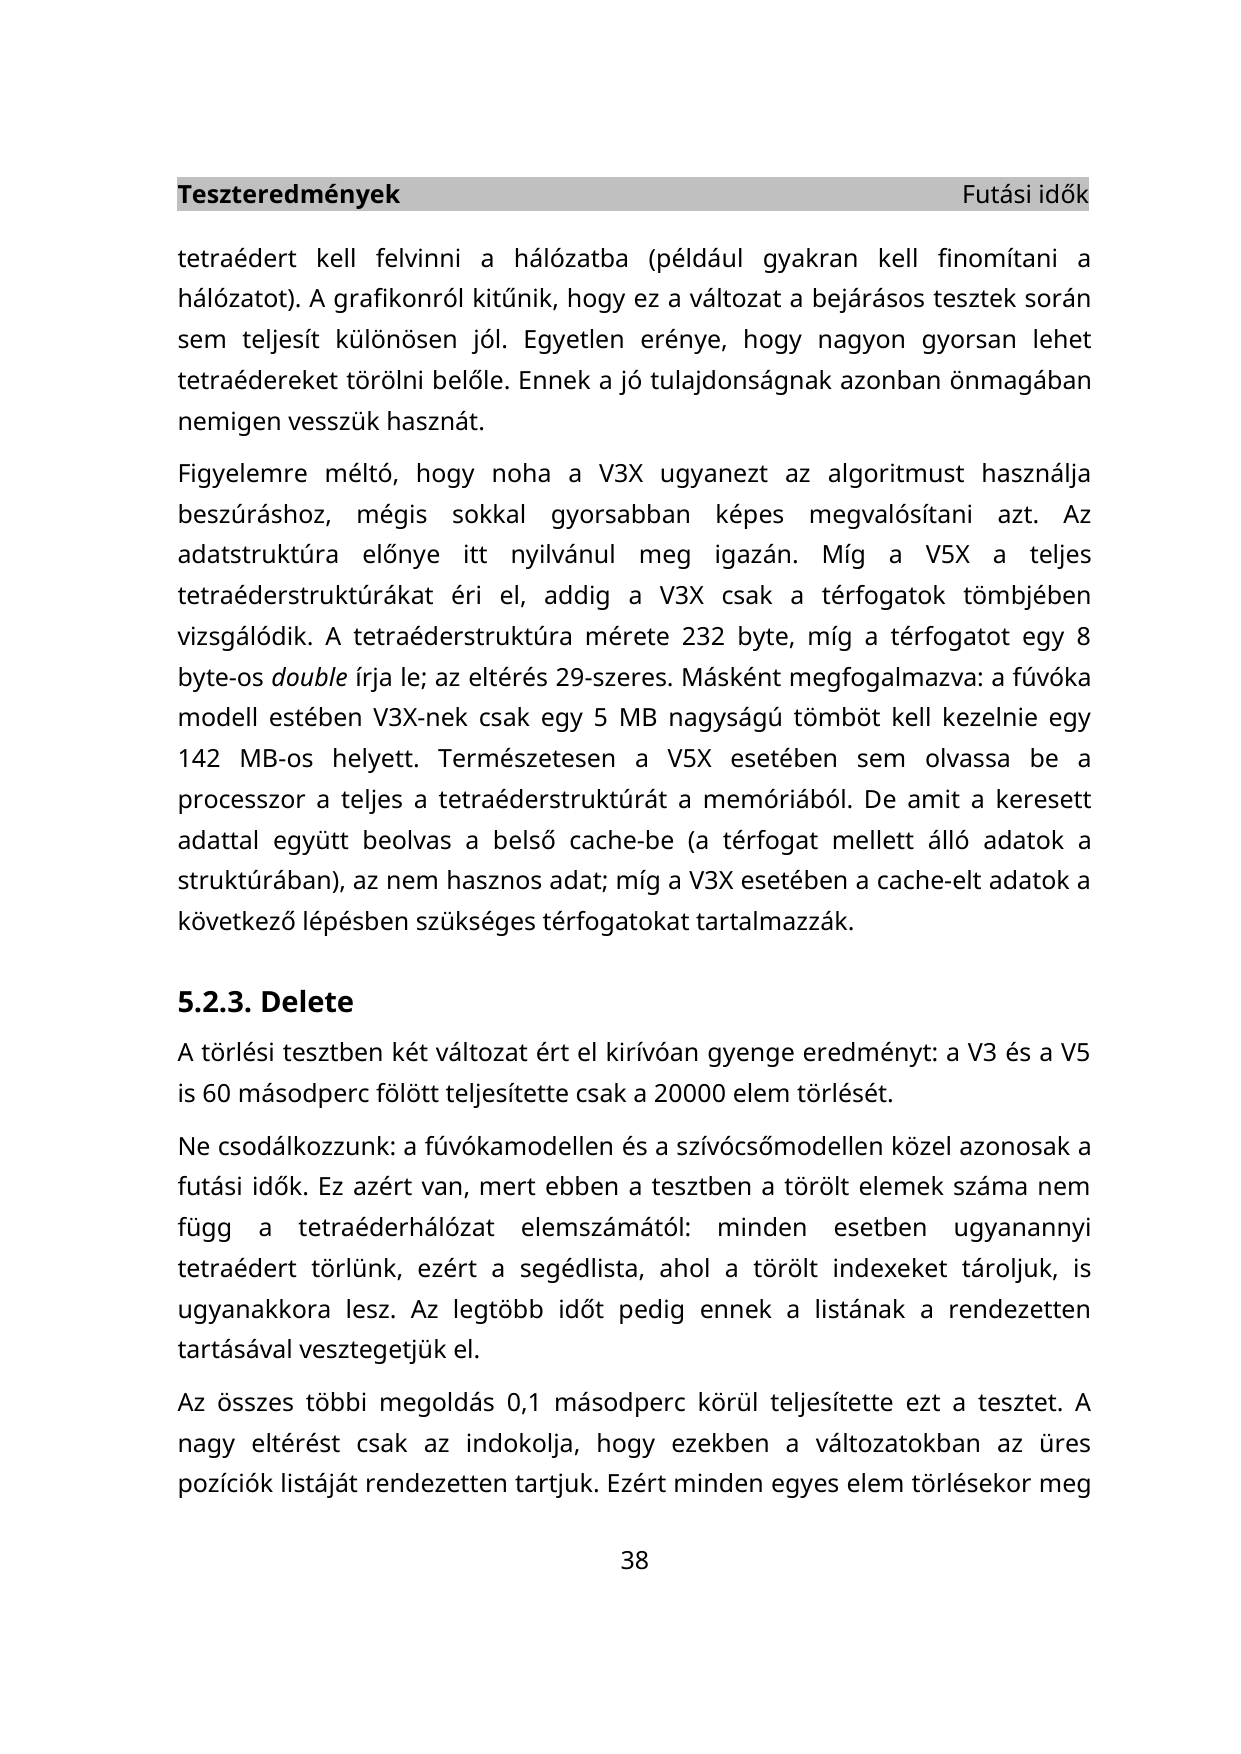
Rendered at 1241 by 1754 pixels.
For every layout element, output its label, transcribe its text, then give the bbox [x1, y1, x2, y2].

text A törlési tesztben két változat ért el kirívóan gyenge eredményt: a V3 és a V5 is 60 másodperc fölött teljesítette csak a 20000 elem törlését. [177, 1035, 1093, 1110]
subtitle Delete [177, 982, 1093, 1021]
text Az összes többi megoldás 0,1 másodperc körül teljesítette ezt a tesztet. A nagy eltérést csak az indokolja, hogy ezekben a változatokban az üres pozíciók listáját rendezetten tartjuk. Ezért minden egyes elem törlésekor meg [177, 1385, 1093, 1500]
text Ne csodálkozzunk: a fúvókamodellen és a szívócsőmodellen közel azonosak a futási idők. Ez azért van, mert ebben a tesztben a törölt elemek száma nem függ a tetraéderhálózat elemszámától: minden esetben ugyanannyi tetraédert törlünk, ezért a segédlista, ahol a törölt indexeket tároljuk, is ugyanakkora lesz. Az legtöbb időt pedig ennek a listának a rendezetten tartásával vesztegetjük el. [177, 1129, 1093, 1366]
text Figyelemre méltó, hogy noha a V3X ugyanezt az algoritmust használja beszúráshoz, mégis sokkal gyorsabban képes megvalósítani azt. Az adatstruktúra előnye itt nyilvánul meg igazán. Míg a V5X a teljes tetraéderstruktúrákat éri el, addig a V3X csak a térfogatok tömbjében vizsgálódik. A tetraéderstruktúra mérete 232 byte, míg a térfogatot egy 8 byte-os double írja le; az eltérés 29-szeres. Másként megfogalmazva: a fúvóka modell estében V3X-nek csak egy 5 MB nagyságú tömböt kell kezelnie egy 142 MB-os helyett. Természetesen a V5X esetében sem olvassa be a processzor a teljes a tetraéderstruktúrát a memóriából. De amit a keresett adattal együtt beolvas a belső cache-be (a térfogat mellett álló adatok a struktúrában), az nem hasznos adat; míg a V3X esetében a cache-elt adatok a következő lépésben szükséges térfogatokat tartalmazzák. [177, 456, 1093, 938]
text tetraédert kell felvinni a hálózatba (például gyakran kell finomítani a hálózatot). A grafikonról kitűnik, hogy ez a változat a bejárásos tesztek során sem teljesít különösen jól. Egyetlen erénye, hogy nagyon gyorsan lehet tetraédereket törölni belőle. Ennek a jó tulajdonságnak azonban önmagában nemigen vesszük hasznát. [177, 241, 1093, 437]
